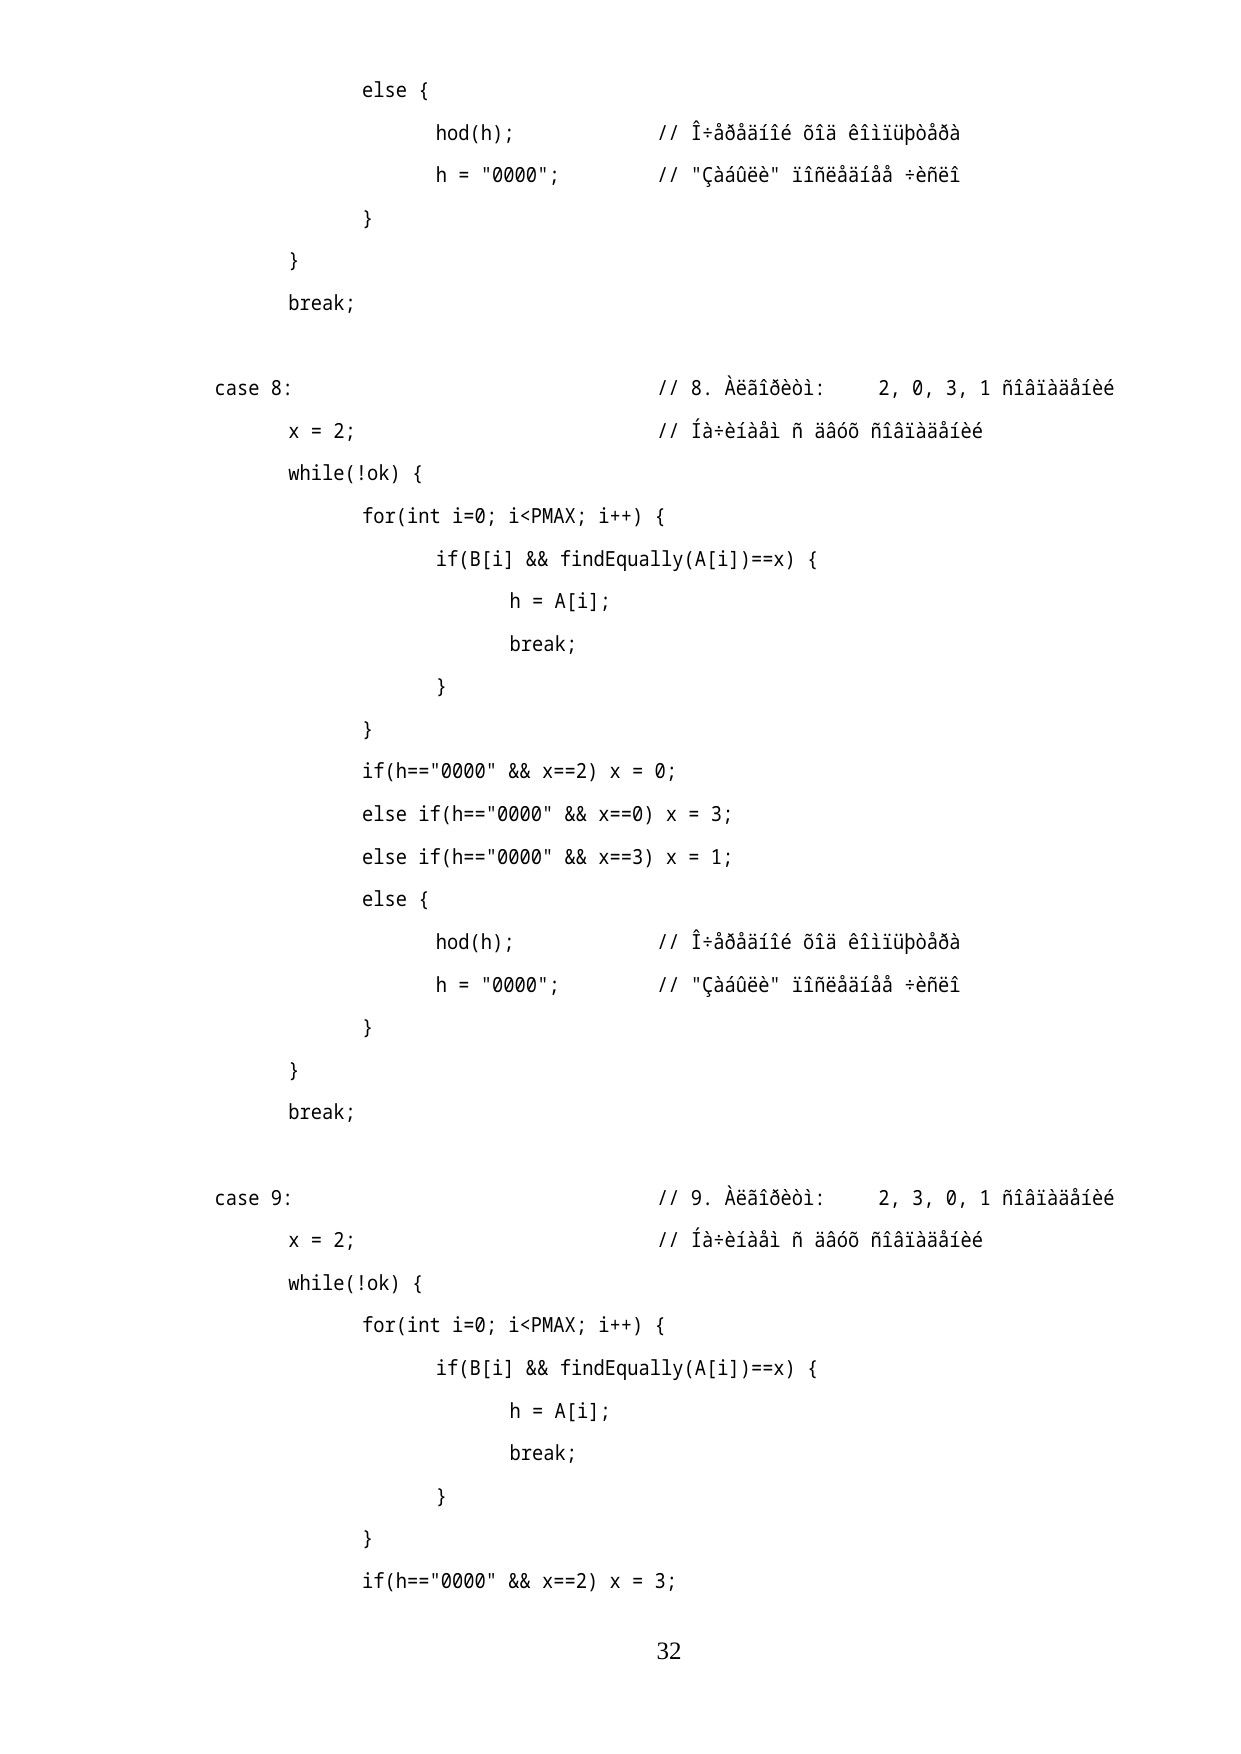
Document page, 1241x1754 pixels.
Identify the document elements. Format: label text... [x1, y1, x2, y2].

text else if(h=="0000" && x==0) x = 3; [214, 799, 1181, 828]
text } [214, 203, 1181, 231]
text } [214, 671, 1181, 700]
text x = 2; // Íà÷èíàåì ñ äâóõ ñîâïàäåíèé [214, 1225, 1181, 1254]
text break; [214, 1097, 1181, 1126]
text h = A[i]; [214, 586, 1181, 615]
text x = 2; // Íà÷èíàåì ñ äâóõ ñîâïàäåíèé [214, 416, 1181, 444]
text hod(h); // Î÷åðåäíîé õîä êîìïüþòåðà [214, 927, 1181, 956]
text h = "0000"; // "Çàáûëè" ïîñëåäíåå ÷èñëî [214, 970, 1181, 998]
text h = A[i]; [214, 1396, 1181, 1424]
text else if(h=="0000" && x==3) x = 1; [214, 842, 1181, 870]
text case 8: // 8. Àëãîðèòì: 2, 0, 3, 1 ñîâïàäåíèé [214, 373, 1181, 402]
text for(int i=0; i<PMAX; i++) { [214, 1311, 1181, 1339]
text } [214, 1481, 1181, 1509]
text } [214, 1012, 1181, 1041]
text else { [214, 884, 1181, 913]
text else { [214, 75, 1181, 103]
text h = "0000"; // "Çàáûëè" ïîñëåäíåå ÷èñëî [214, 160, 1181, 189]
text break; [214, 288, 1181, 316]
text } [214, 1523, 1181, 1552]
text while(!ok) { [214, 1268, 1181, 1296]
text if(B[i] && findEqually(A[i])==x) { [214, 544, 1181, 572]
text hod(h); // Î÷åðåäíîé õîä êîìïüþòåðà [214, 118, 1181, 146]
text case 9: // 9. Àëãîðèòì: 2, 3, 0, 1 ñîâïàäåíèé [214, 1183, 1181, 1211]
text } [214, 714, 1181, 742]
text } [214, 245, 1181, 274]
text break; [214, 1438, 1181, 1467]
text if(h=="0000" && x==2) x = 0; [214, 757, 1181, 785]
text for(int i=0; i<PMAX; i++) { [214, 501, 1181, 529]
text if(h=="0000" && x==2) x = 3; [214, 1566, 1181, 1594]
text if(B[i] && findEqually(A[i])==x) { [214, 1353, 1181, 1382]
text } [214, 1055, 1181, 1083]
text break; [214, 629, 1181, 657]
text while(!ok) { [214, 458, 1181, 487]
